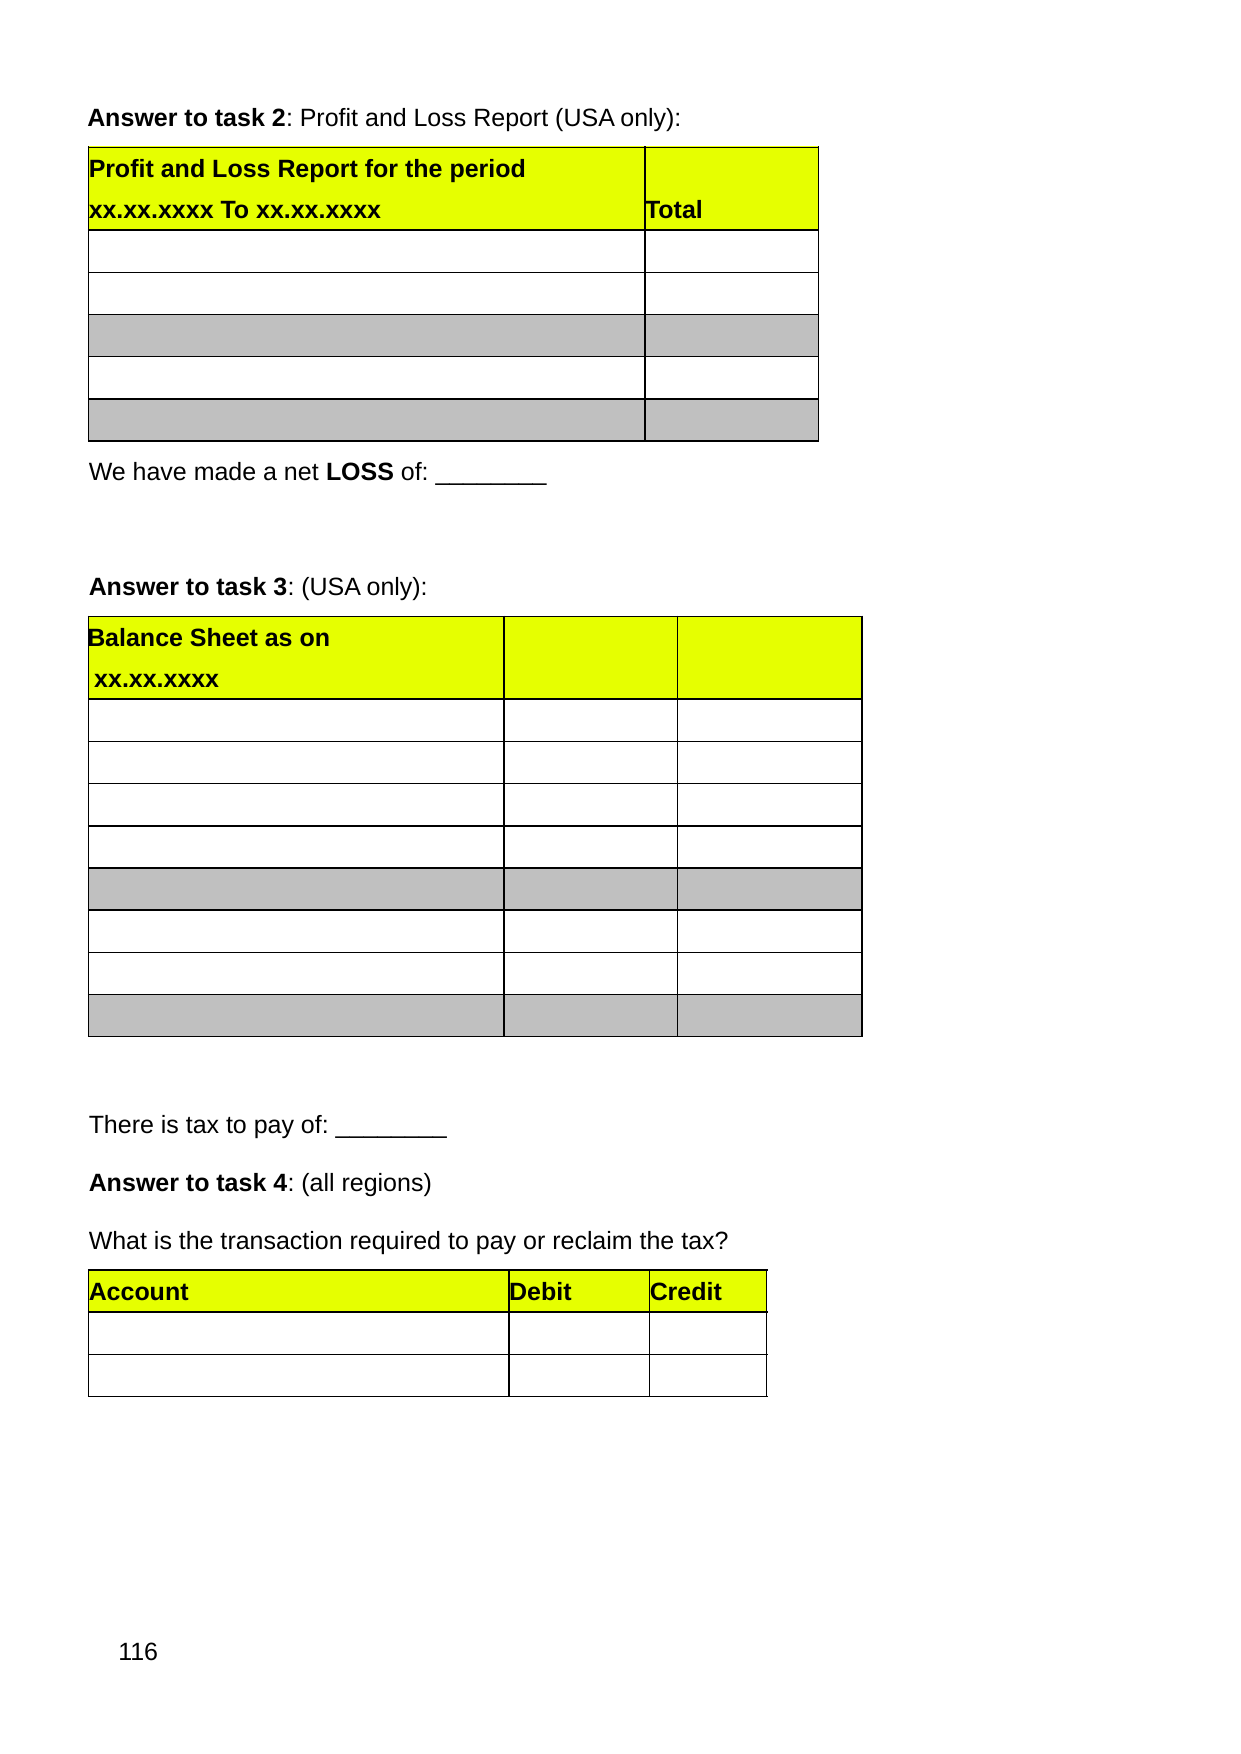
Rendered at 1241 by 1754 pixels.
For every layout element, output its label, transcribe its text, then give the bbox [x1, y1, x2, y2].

table_header Account [89, 1271, 508, 1311]
table_cell [646, 400, 818, 440]
table_cell [505, 953, 677, 994]
text Answer to task 2: Profit and Loss Report (USA only): [87, 103, 1152, 132]
table_cell [89, 315, 644, 356]
table_cell [650, 1313, 766, 1353]
table_cell [89, 911, 503, 951]
table_cell [678, 742, 861, 783]
table_cell [89, 1355, 508, 1396]
text Answer to task 4: (all regions) [88, 1168, 1152, 1197]
table_header Balance Sheet as on xx.xx.xxxx [89, 617, 503, 698]
table_cell [89, 827, 503, 867]
table_cell [89, 953, 503, 994]
table_cell [89, 273, 644, 314]
table_cell [510, 1355, 649, 1396]
table_cell [505, 827, 677, 867]
table_header [505, 617, 677, 698]
text We have made a net LOSS of: ________ [88, 457, 1152, 485]
table_cell [678, 700, 861, 741]
table_cell [505, 995, 677, 1036]
table_header Profit and Loss Report for the period xx.xx.xxxx To xx.xx.xxxx [89, 148, 644, 229]
table_cell [678, 827, 861, 867]
table_cell [89, 357, 644, 398]
table_cell [646, 231, 818, 271]
table_cell [89, 869, 503, 909]
table_cell [505, 742, 677, 783]
table_cell [646, 357, 818, 398]
table_cell [678, 995, 861, 1036]
text Answer to task 3: (USA only): [88, 572, 1152, 601]
table_cell [505, 869, 677, 909]
table_cell [89, 1313, 508, 1353]
table_cell [89, 742, 503, 783]
table_cell [89, 400, 644, 440]
table_cell [650, 1355, 766, 1396]
table_cell [678, 911, 861, 951]
table_cell [678, 784, 861, 825]
table_header [678, 617, 861, 698]
table_cell [505, 784, 677, 825]
table_cell [678, 953, 861, 994]
table_cell [646, 273, 818, 314]
text There is tax to pay of: ________ [88, 1110, 1152, 1139]
table_header Total [646, 148, 818, 229]
table_cell [89, 995, 503, 1036]
text What is the transaction required to pay or reclaim the tax? [88, 1226, 1152, 1255]
table_cell [505, 911, 677, 951]
table_cell [89, 231, 644, 271]
table_cell [505, 700, 677, 741]
table_cell [678, 869, 861, 909]
table_cell [646, 315, 818, 356]
table_cell [89, 700, 503, 741]
table_cell [510, 1313, 649, 1353]
table_header Debit [510, 1271, 649, 1311]
table_header Credit [650, 1271, 766, 1311]
table_cell [89, 784, 503, 825]
